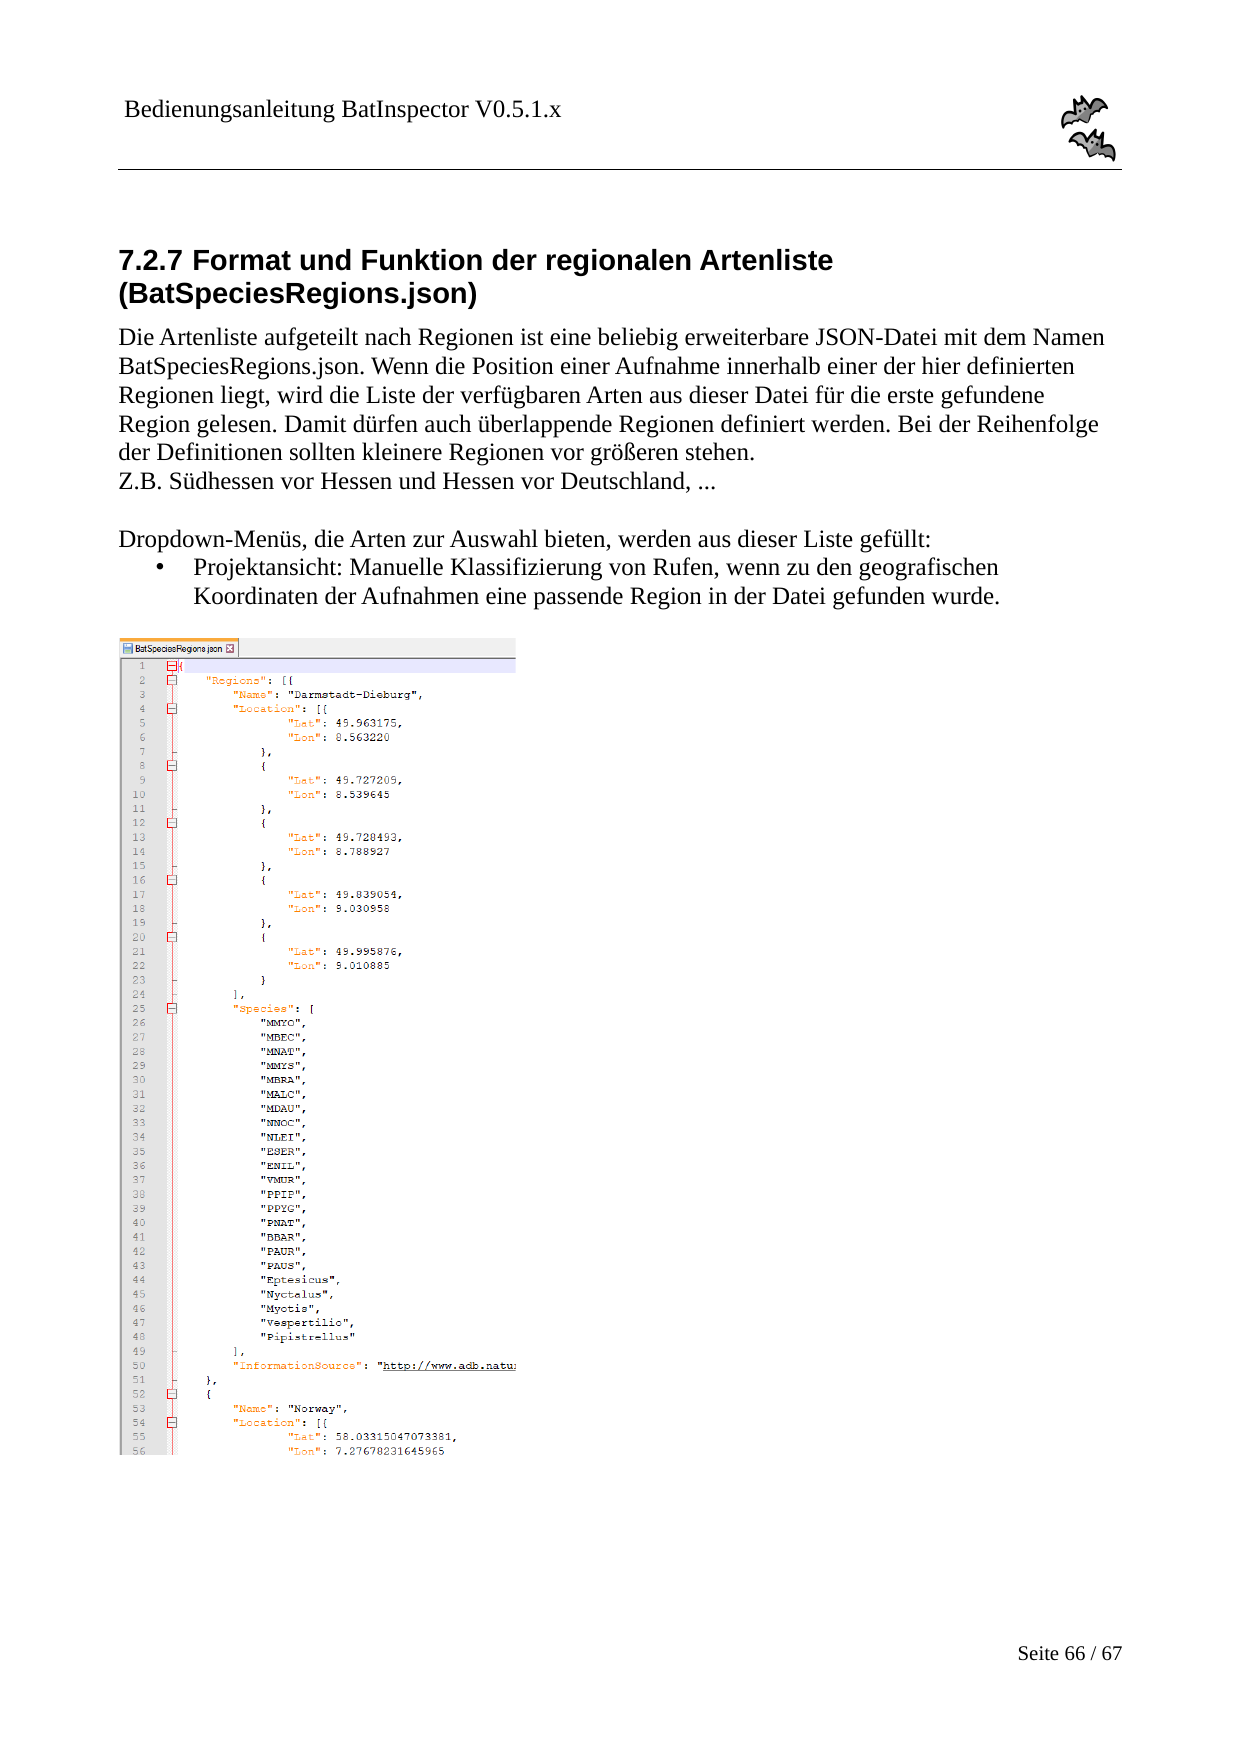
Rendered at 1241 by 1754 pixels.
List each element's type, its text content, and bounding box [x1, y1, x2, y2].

text Z.B. Südhessen vor Hessen und Hessen vor Deutschland, ... [118, 466, 1122, 495]
list Projektansicht: Manuelle Klassifizierung von Rufen, wenn zu den geografischen Koordinaten der Aufnahmen eine passende Region in der Datei gefunden wurde. [156, 552, 1122, 610]
text Die Artenliste aufgeteilt nach Regionen ist eine beliebig erweiterbare JSON-Datei mit dem Namen BatSpeciesRegions.json. Wenn die Position einer Aufnahme innerhalb einer der hier definierten Regionen liegt, wird die Liste der verfügbaren Arten aus dieser Datei für die erste gefundene Region gelesen. Damit dürfen auch überlappende Regionen definiert werden. Bei der Reihenfolge der Definitionen sollten kleinere Regionen vor größeren stehen. [118, 322, 1122, 466]
picture [118, 638, 516, 1455]
text Dropdown-Menüs, die Arten zur Auswahl bieten, werden aus dieser Liste gefüllt: [118, 524, 1122, 552]
subtitle Format und Funktion der regionalen Artenliste (BatSpeciesRegions.json) [118, 243, 1122, 310]
picture [1057, 95, 1120, 162]
